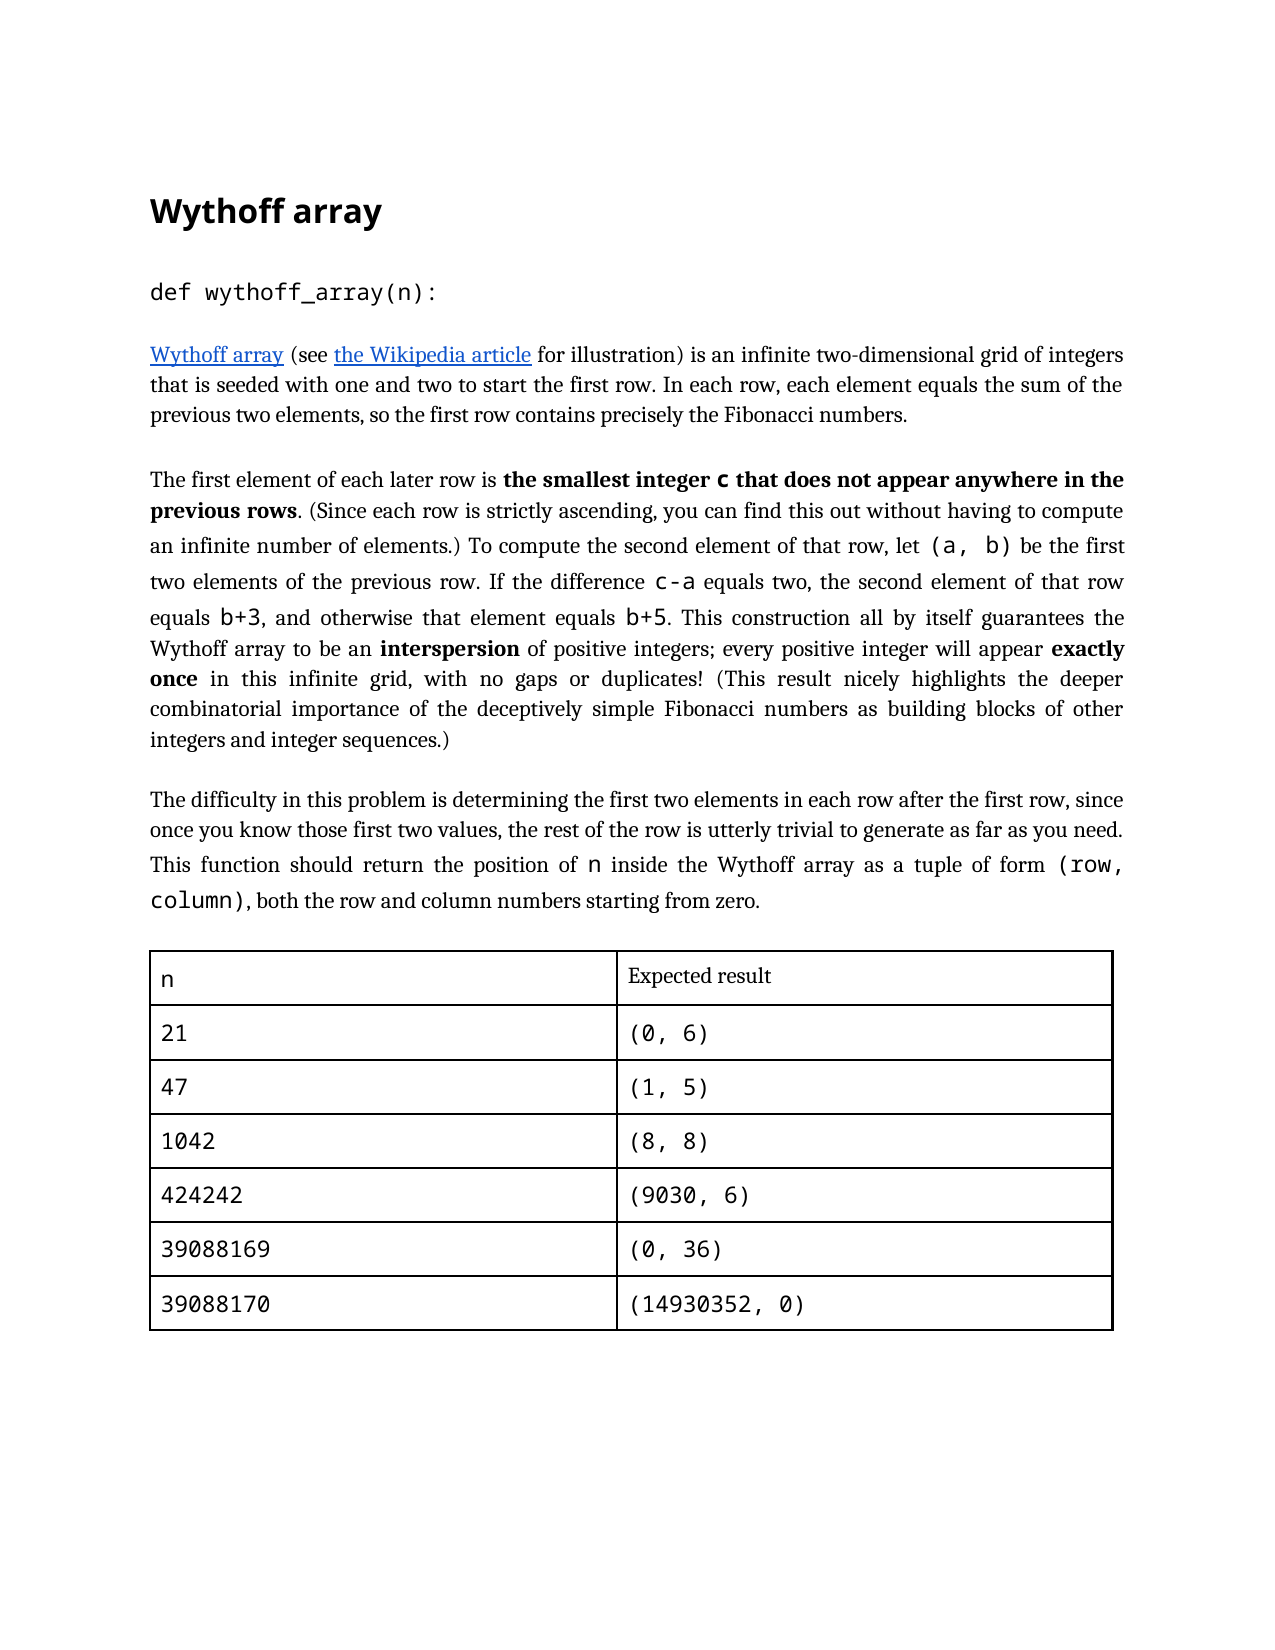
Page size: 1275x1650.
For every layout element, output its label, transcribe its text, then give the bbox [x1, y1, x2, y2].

table_cell (0, 36) [618, 1223, 1111, 1275]
table_header Expected result [618, 952, 1111, 1004]
table_header n [151, 952, 616, 1004]
text The first element of each later row is the smallest integer c that does not appear anywhere in the previous rows. (Since each row is strictly ascending, you can find this out without having to compute an infinite number of elements.) To compute the second element of that row, let (a, b) be the first two elements of the previous row. If the difference c-a equals two, the second element of that row equals b+3, and otherwise that element equals b+5. This construction all by itself guarantees the Wythoff array to be an interspersion of positive integers; every positive integer will appear exactly once in this infinite grid, with no gaps or duplicates! (This result nicely highlights the deeper combinatorial importance of the deceptively simple Fibonacci numbers as building blocks of other integers and integer sequences.) [150, 463, 1125, 753]
table_cell (0, 6) [618, 1006, 1111, 1058]
text Wythoff array (see the Wikipedia article for illustration) is an infinite two-dimensional grid of integers that is seeded with one and two to start the first row. In each row, each element equals the sum of the previous two elements, so the first row contains precisely the Fibonacci numbers. [150, 342, 1125, 428]
table_cell 21 [151, 1006, 616, 1058]
table_cell 47 [151, 1061, 616, 1113]
table_cell (9030, 6) [618, 1169, 1111, 1221]
text The difficulty in this problem is determining the first two elements in each row after the first row, since once you know those first two values, the rest of the row is utterly trivial to generate as far as you need. This function should return the position of n inside the Wythoff array as a tuple of form (row, column), both the row and column numbers starting from zero. [150, 787, 1125, 915]
table_cell (8, 8) [618, 1115, 1111, 1167]
table_cell 39088169 [151, 1223, 616, 1275]
table_cell (14930352, 0) [618, 1277, 1111, 1329]
table_cell 39088170 [151, 1277, 616, 1329]
table_cell 424242 [151, 1169, 616, 1221]
text def wythoff_array(n): [150, 276, 1125, 307]
table_cell (1, 5) [618, 1061, 1111, 1113]
table_cell 1042 [151, 1115, 616, 1167]
subtitle Wythoff array [150, 187, 1125, 233]
